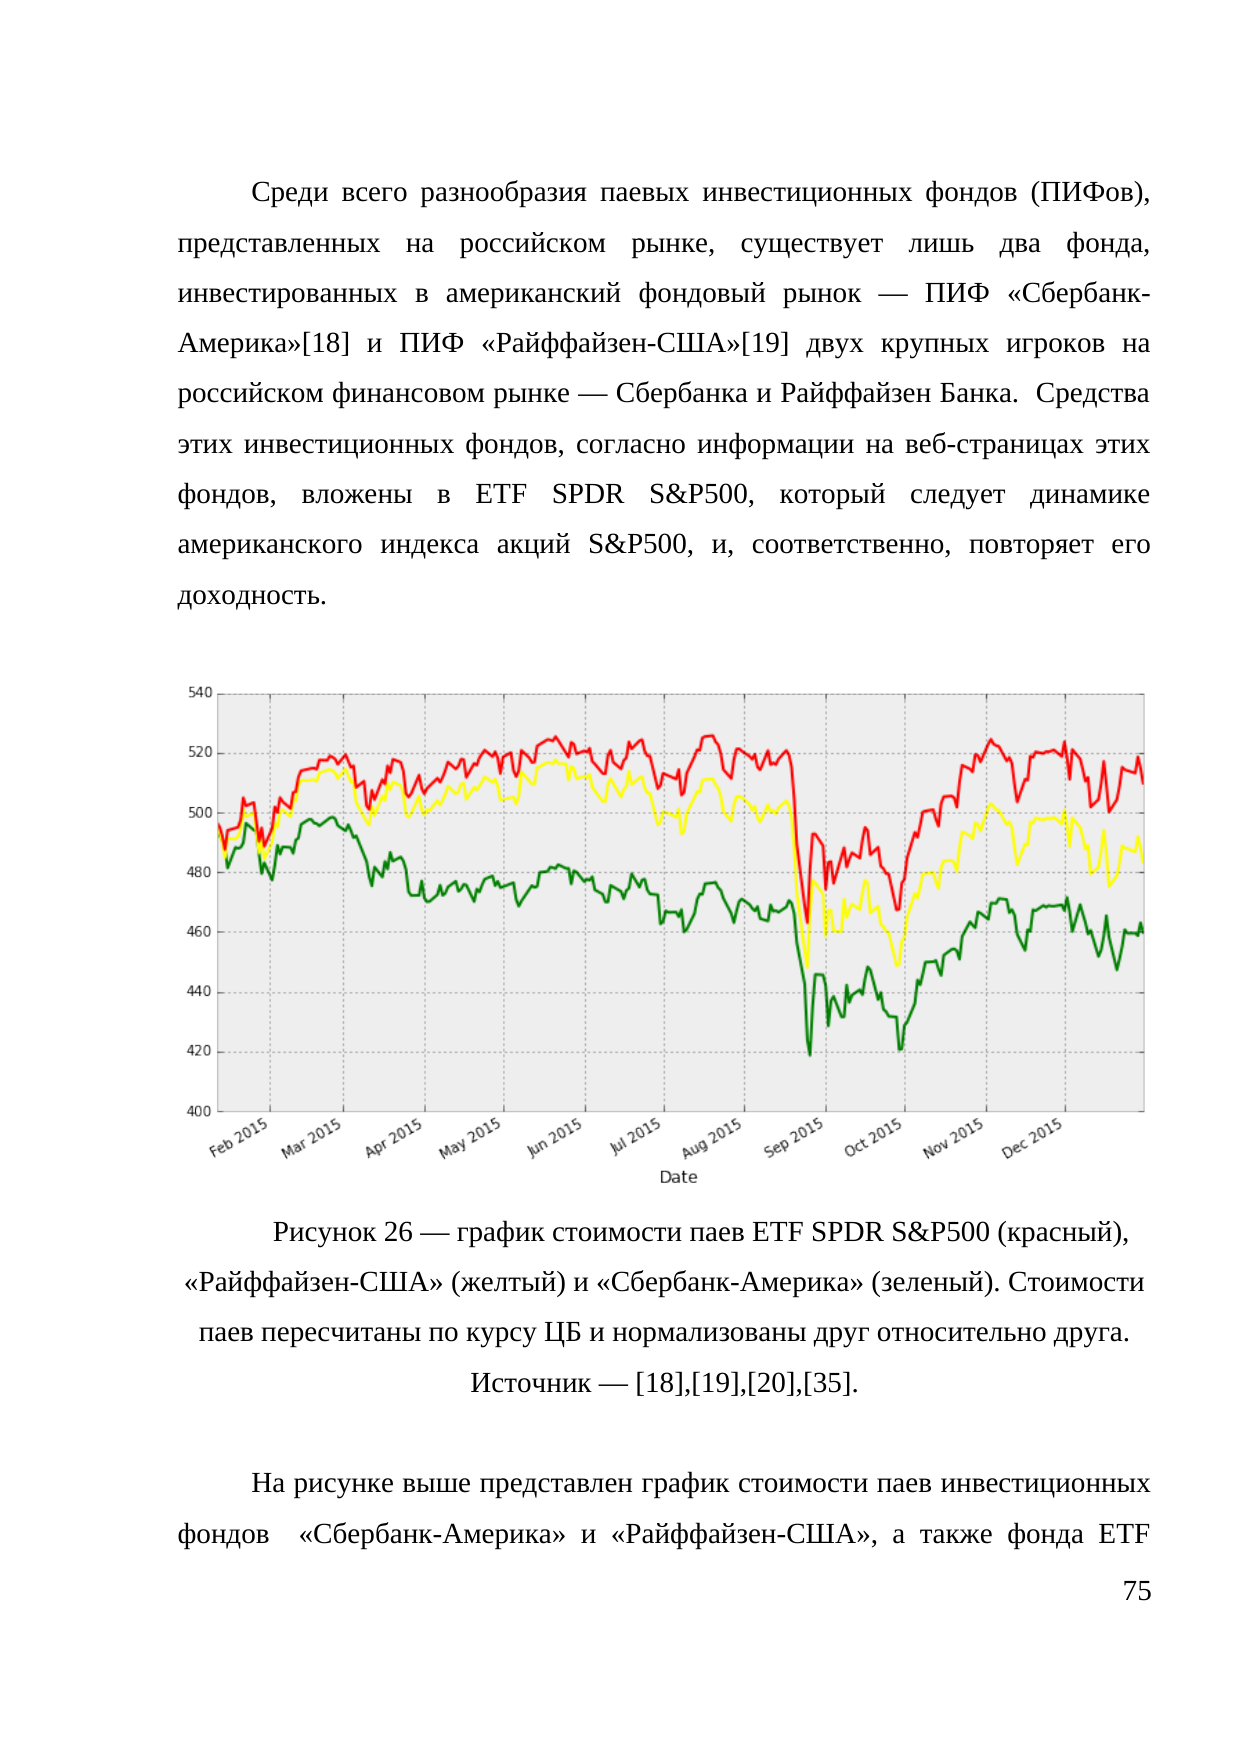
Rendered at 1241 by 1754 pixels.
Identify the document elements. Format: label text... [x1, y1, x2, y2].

picture [177, 677, 1152, 1197]
text Рисунок 26 — график стоимости паев ETF SPDR S&P500 (красный), «Райффайзен-США» (желтый) и «Сбербанк-Америка» (зеленый). Стоимости паев пересчитаны по курсу ЦБ и нормализованы друг относительно друга. Источник — [18],[19],[20],[35]. [177, 1197, 1152, 1398]
text На рисунке выше представлен график стоимости паев инвестиционных фондов «Сбербанк-Америка» и «Райффайзен-США», а также фонда ETF [177, 1465, 1152, 1549]
text Среди всего разнообразия паевых инвестиционных фондов (ПИФов), представленных на российском рынке, существует лишь два фонда, инвестированных в американский фондовый рынок — ПИФ «Сбербанк-Америка»[18] и ПИФ «Райффайзен-США»[19] двух крупных игроков на российском финансовом рынке — Сбербанка и Райффайзен Банка. Средства этих инвестиционных фондов, согласно информации на веб-страницах этих фондов, вложены в ETF SPDR S&P500, который следует динамике американского индекса акций S&P500, и, соответственно, повторяет его доходность. [177, 174, 1152, 610]
